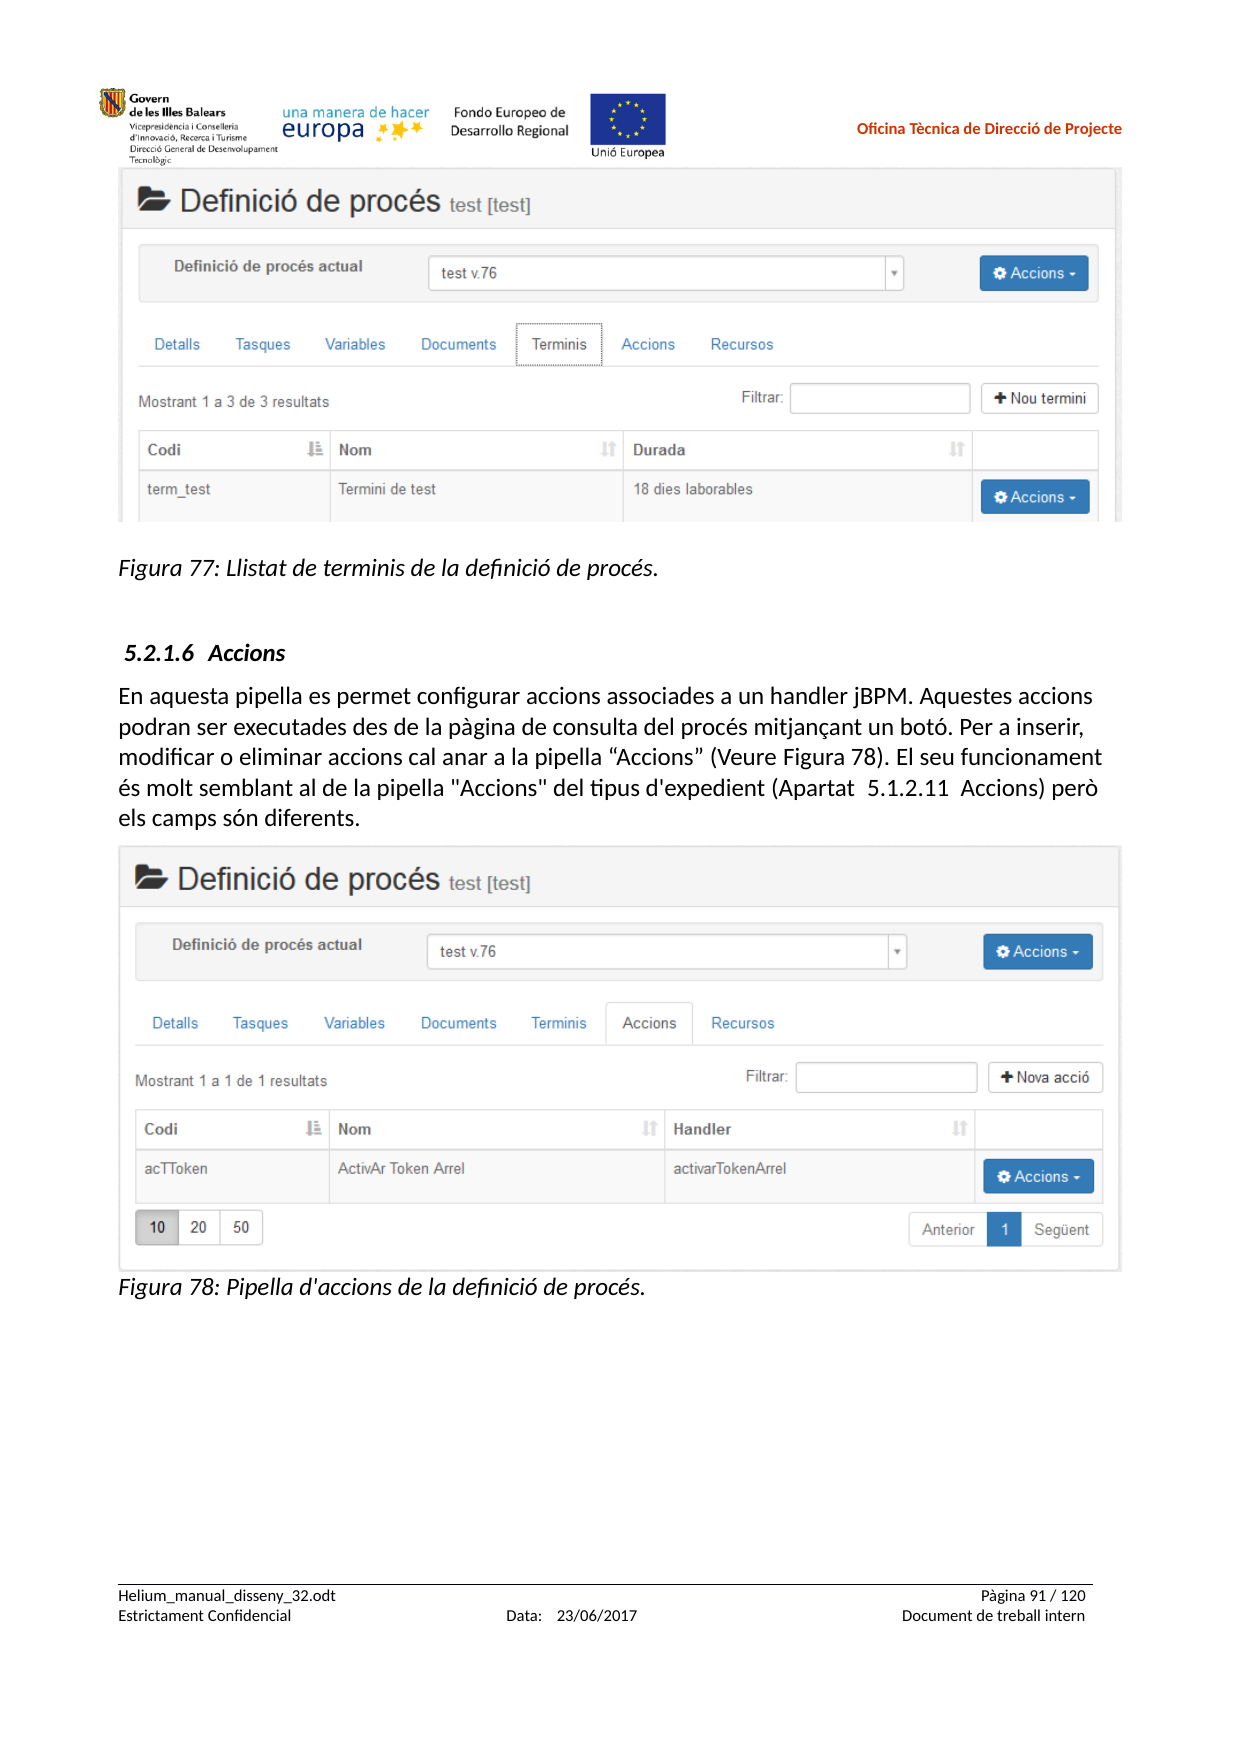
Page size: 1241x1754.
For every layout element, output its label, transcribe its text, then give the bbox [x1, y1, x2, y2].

picture [118, 845, 1123, 1272]
text Figura 78: Pipella d'accions de la definició de procés. [118, 1272, 1122, 1302]
subtitle Accions [118, 638, 1122, 668]
picture [118, 167, 1123, 522]
picture [99, 87, 668, 166]
text Figura 77: Llistat de terminis de la definició de procés. [118, 522, 1122, 582]
text En aquesta pipella es permet configurar accions associades a un handler jBPM. Aquestes accions podran ser executades des de la pàgina de consulta del procés mitjançant un botó. Per a inserir, modificar o eliminar accions cal anar a la pipella “Accions” (Veure Figura 78). El seu funcionament és molt semblant al de la pipella "Accions" del tipus d'expedient (Apartat 5.1.2.11 Accions) però els camps són diferents. [118, 681, 1122, 833]
